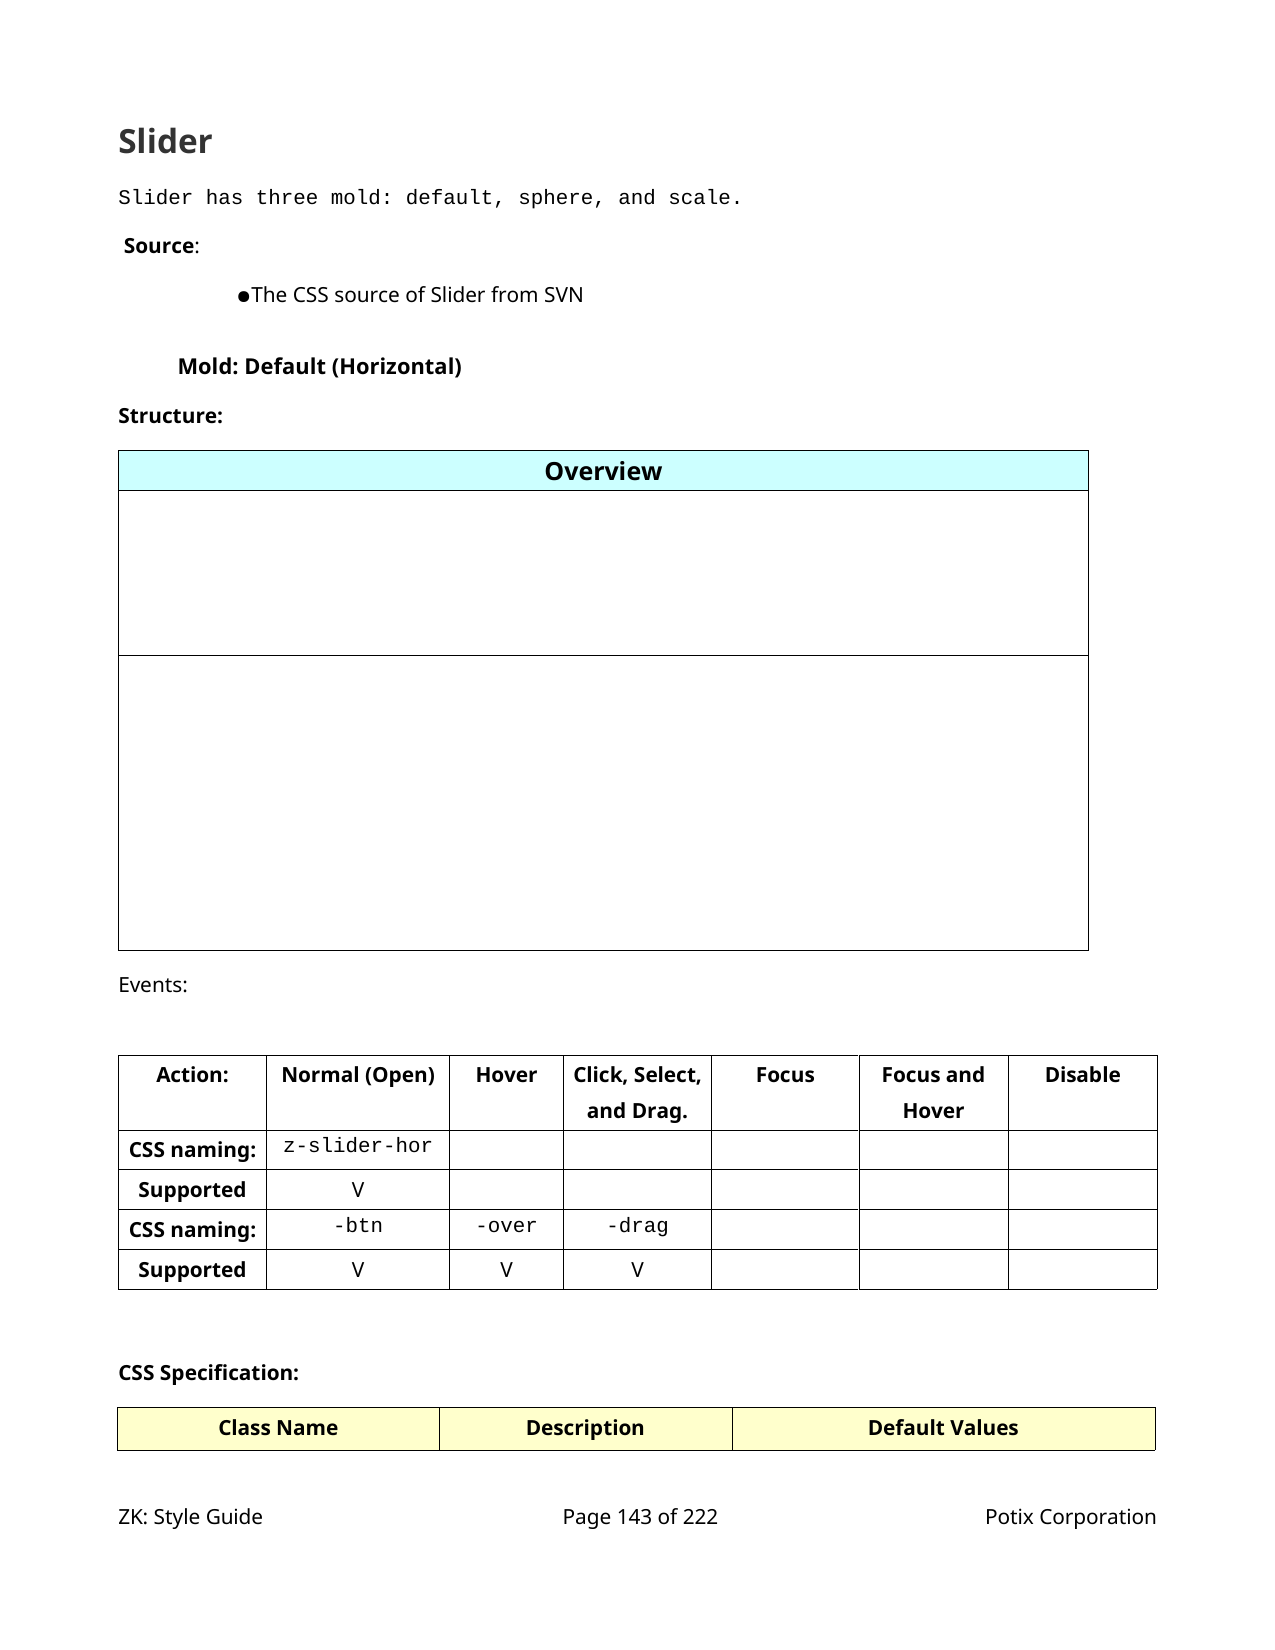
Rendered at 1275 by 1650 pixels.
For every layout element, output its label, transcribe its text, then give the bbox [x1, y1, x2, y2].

table_cell [1009, 1210, 1157, 1249]
table_header Description [440, 1408, 732, 1450]
table_cell Supported [119, 1170, 266, 1209]
table_cell [712, 1250, 858, 1289]
text Events: [118, 971, 1157, 1034]
table_header Click, Select, and Drag. [564, 1056, 711, 1130]
table_cell V [267, 1170, 449, 1209]
table_header Class Name [118, 1408, 439, 1450]
table_cell V [450, 1250, 563, 1289]
table_cell [450, 1131, 563, 1169]
text Source: [118, 231, 1157, 259]
table_cell z-slider-hor [267, 1131, 449, 1169]
table_header Default Values [733, 1408, 1155, 1450]
table_cell [119, 656, 1088, 950]
table_header Disable [1009, 1056, 1157, 1130]
table_header Focus [712, 1056, 858, 1130]
table_cell [119, 491, 1088, 655]
table_cell [564, 1170, 711, 1209]
table_cell [1009, 1250, 1157, 1289]
table_cell Supported [119, 1250, 266, 1289]
list The CSS source of Slider from SVN [236, 280, 1157, 308]
table_cell [860, 1131, 1008, 1169]
table_header Overview [119, 451, 1088, 490]
table_header Focus and Hover [860, 1056, 1008, 1130]
text Structure: [118, 401, 1157, 429]
text CSS Specification: [118, 1358, 1157, 1387]
table_cell V [267, 1250, 449, 1289]
text Slider has three mold: default, sphere, and scale. [118, 187, 1157, 211]
table_cell [450, 1170, 563, 1209]
table_header Normal (Open) [267, 1056, 449, 1130]
subtitle Mold: Default (Horizontal) [177, 351, 1157, 381]
table_cell [712, 1131, 858, 1169]
table_cell -drag [564, 1210, 711, 1249]
table_cell CSS naming: [119, 1131, 266, 1169]
table_cell V [564, 1250, 711, 1289]
table_cell [712, 1170, 858, 1209]
table_header Hover [450, 1056, 563, 1130]
table_cell -btn [267, 1210, 449, 1249]
table_cell [1009, 1131, 1157, 1169]
subtitle Slider [118, 118, 1157, 163]
table_cell [1009, 1170, 1157, 1209]
table_cell [860, 1210, 1008, 1249]
table_cell [712, 1210, 858, 1249]
table_cell [860, 1170, 1008, 1209]
table_header Action: [119, 1056, 266, 1130]
table_cell CSS naming: [119, 1210, 266, 1249]
table_cell [860, 1250, 1008, 1289]
table_cell -over [450, 1210, 563, 1249]
table_cell [564, 1131, 711, 1169]
